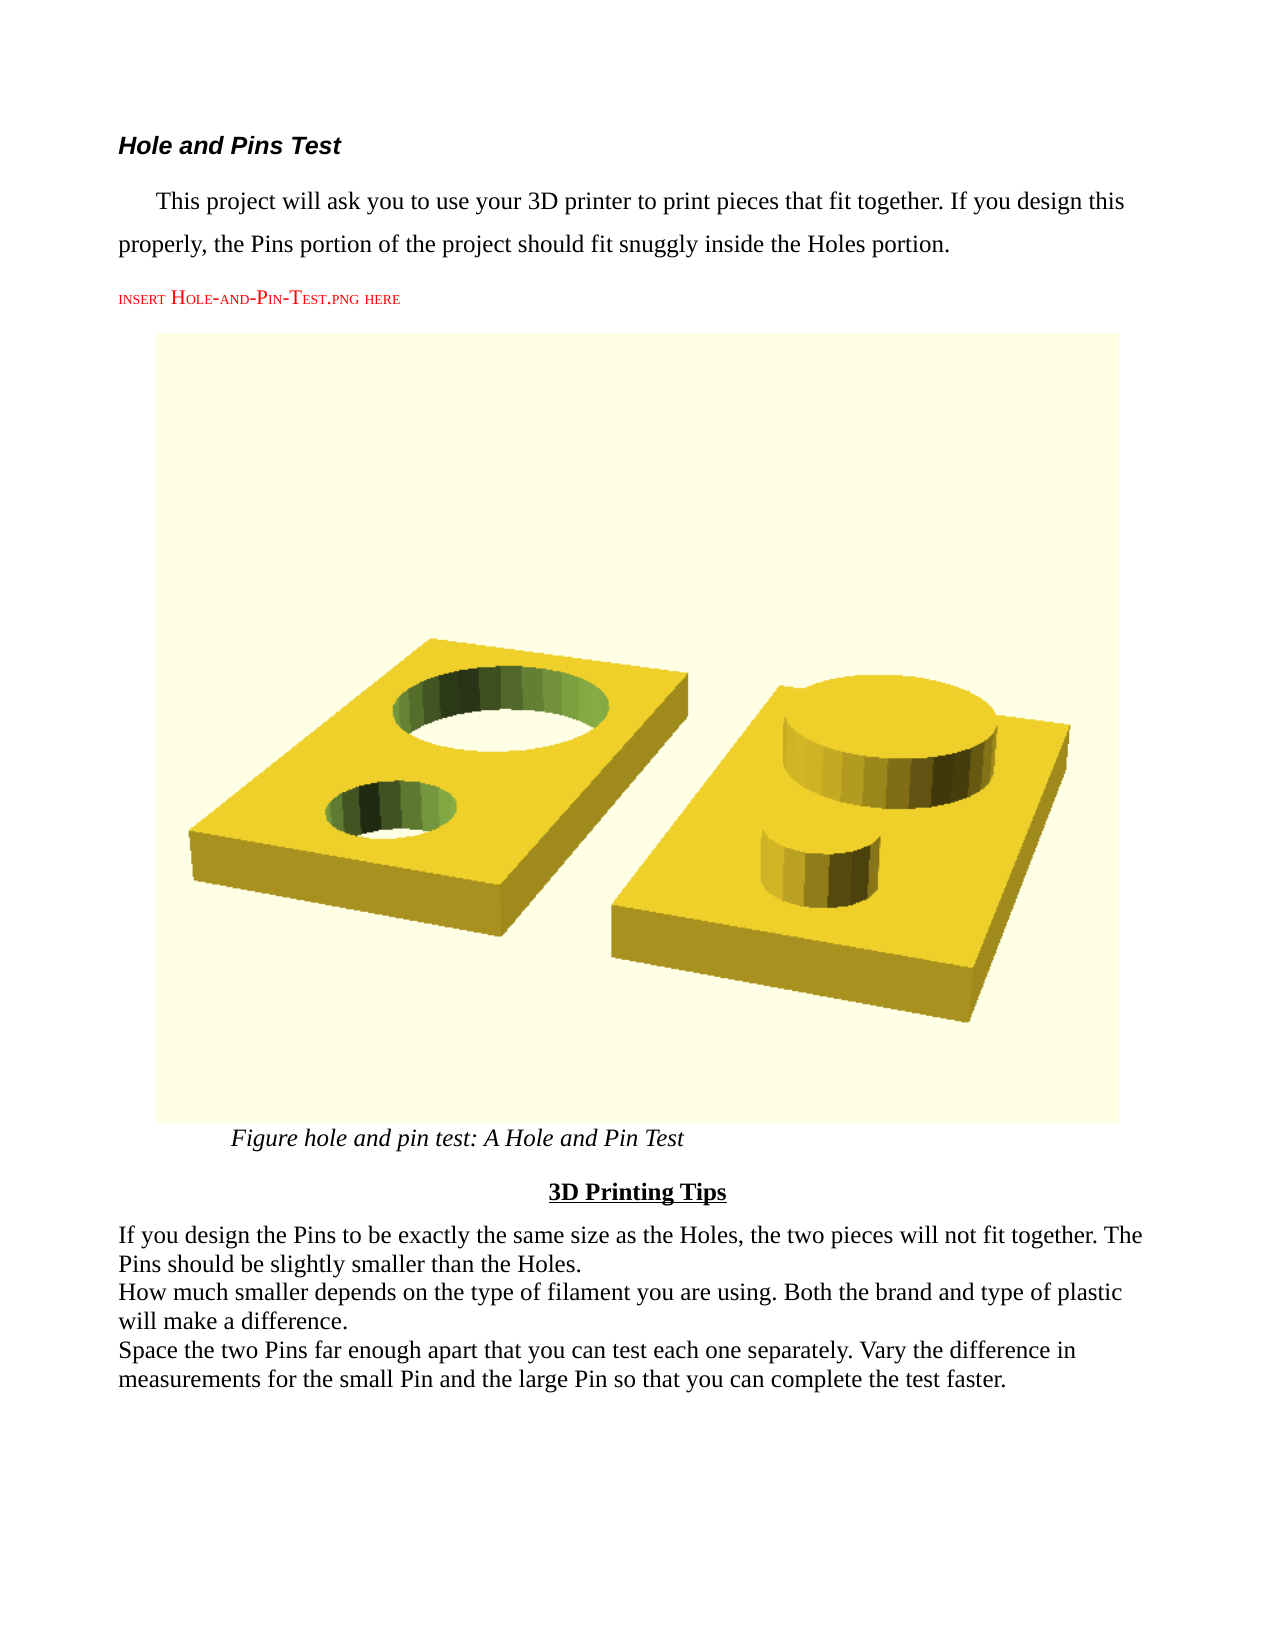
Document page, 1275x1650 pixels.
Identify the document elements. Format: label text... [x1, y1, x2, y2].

text This project will ask you to use your 3D printer to print pieces that fit together. If you design this properly, the Pins portion of the project should fit snuggly inside the Holes portion. [118, 186, 1157, 258]
text insert Hole-and-Pin-Test.png here [118, 285, 1157, 309]
list How much smaller depends on the type of filament you are using. Both the brand and type of plastic will make a difference. [118, 1277, 1157, 1335]
list 3D Printing Tips [118, 1177, 1157, 1206]
list Figure hole and pin test: A Hole and Pin Test [193, 1124, 1157, 1152]
subtitle Hole and Pins Test [118, 131, 1157, 159]
list If you design the Pins to be exactly the same size as the Holes, the two pieces will not fit together. The Pins should be slightly smaller than the Holes. [118, 1220, 1157, 1277]
list Space the two Pins far enough apart that you can test each one separately. Vary the difference in measurements for the small Pin and the large Pin so that you can complete the test faster. [118, 1335, 1157, 1392]
picture [155, 333, 1120, 1124]
